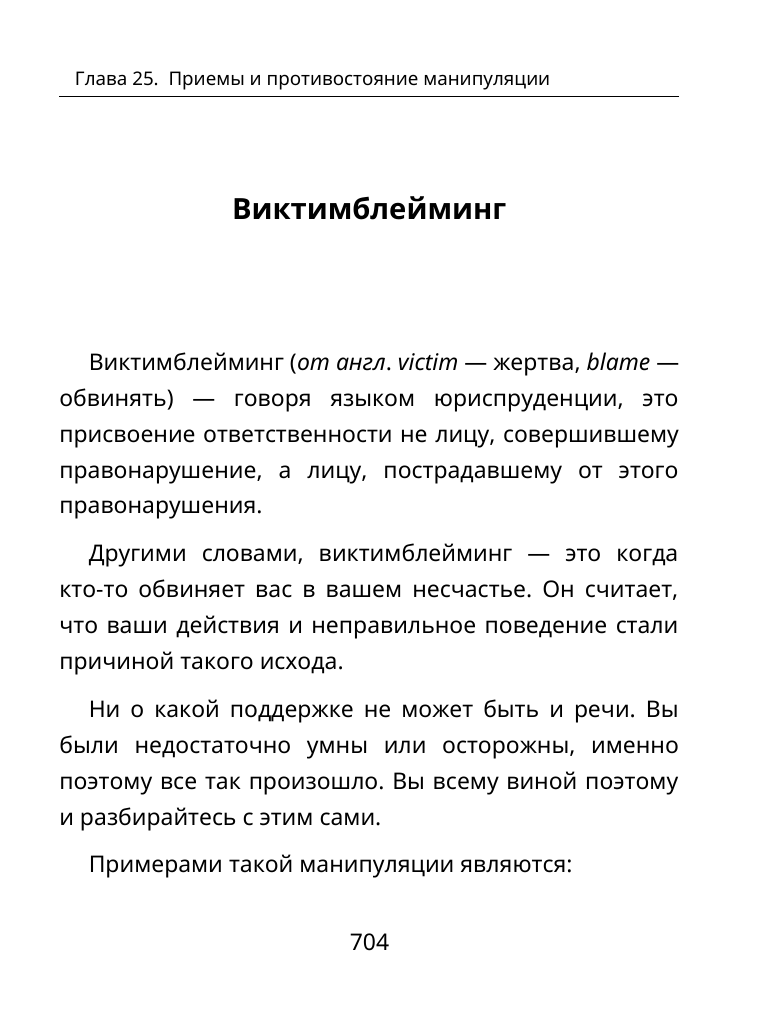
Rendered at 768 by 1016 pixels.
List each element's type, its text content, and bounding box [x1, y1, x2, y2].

text Примерами такой манипуляции являются: [59, 848, 679, 879]
text Ни о какой поддержке не может быть и речи. Вы были недостаточно умны или осторожны, именно поэтому все так произошло. Вы всему виной поэтому и разбирайтесь с этим сами. [59, 693, 679, 832]
text Виктимблейминг (от англ. victim — жертва, blame — обвинять) — говоря языком юриспруденции, это присвоение ответственности не лицу, совершившему правонарушение, а лицу, пострадавшему от этого правонарушения. [59, 346, 679, 521]
subtitle Виктимблейминг [59, 185, 679, 228]
text Другими словами, виктимблейминг — это когда кто-то обвиняет вас в вашем несчастье. Он считает, что ваши действия и неправильное поведение стали причиной такого исхода. [59, 537, 679, 676]
